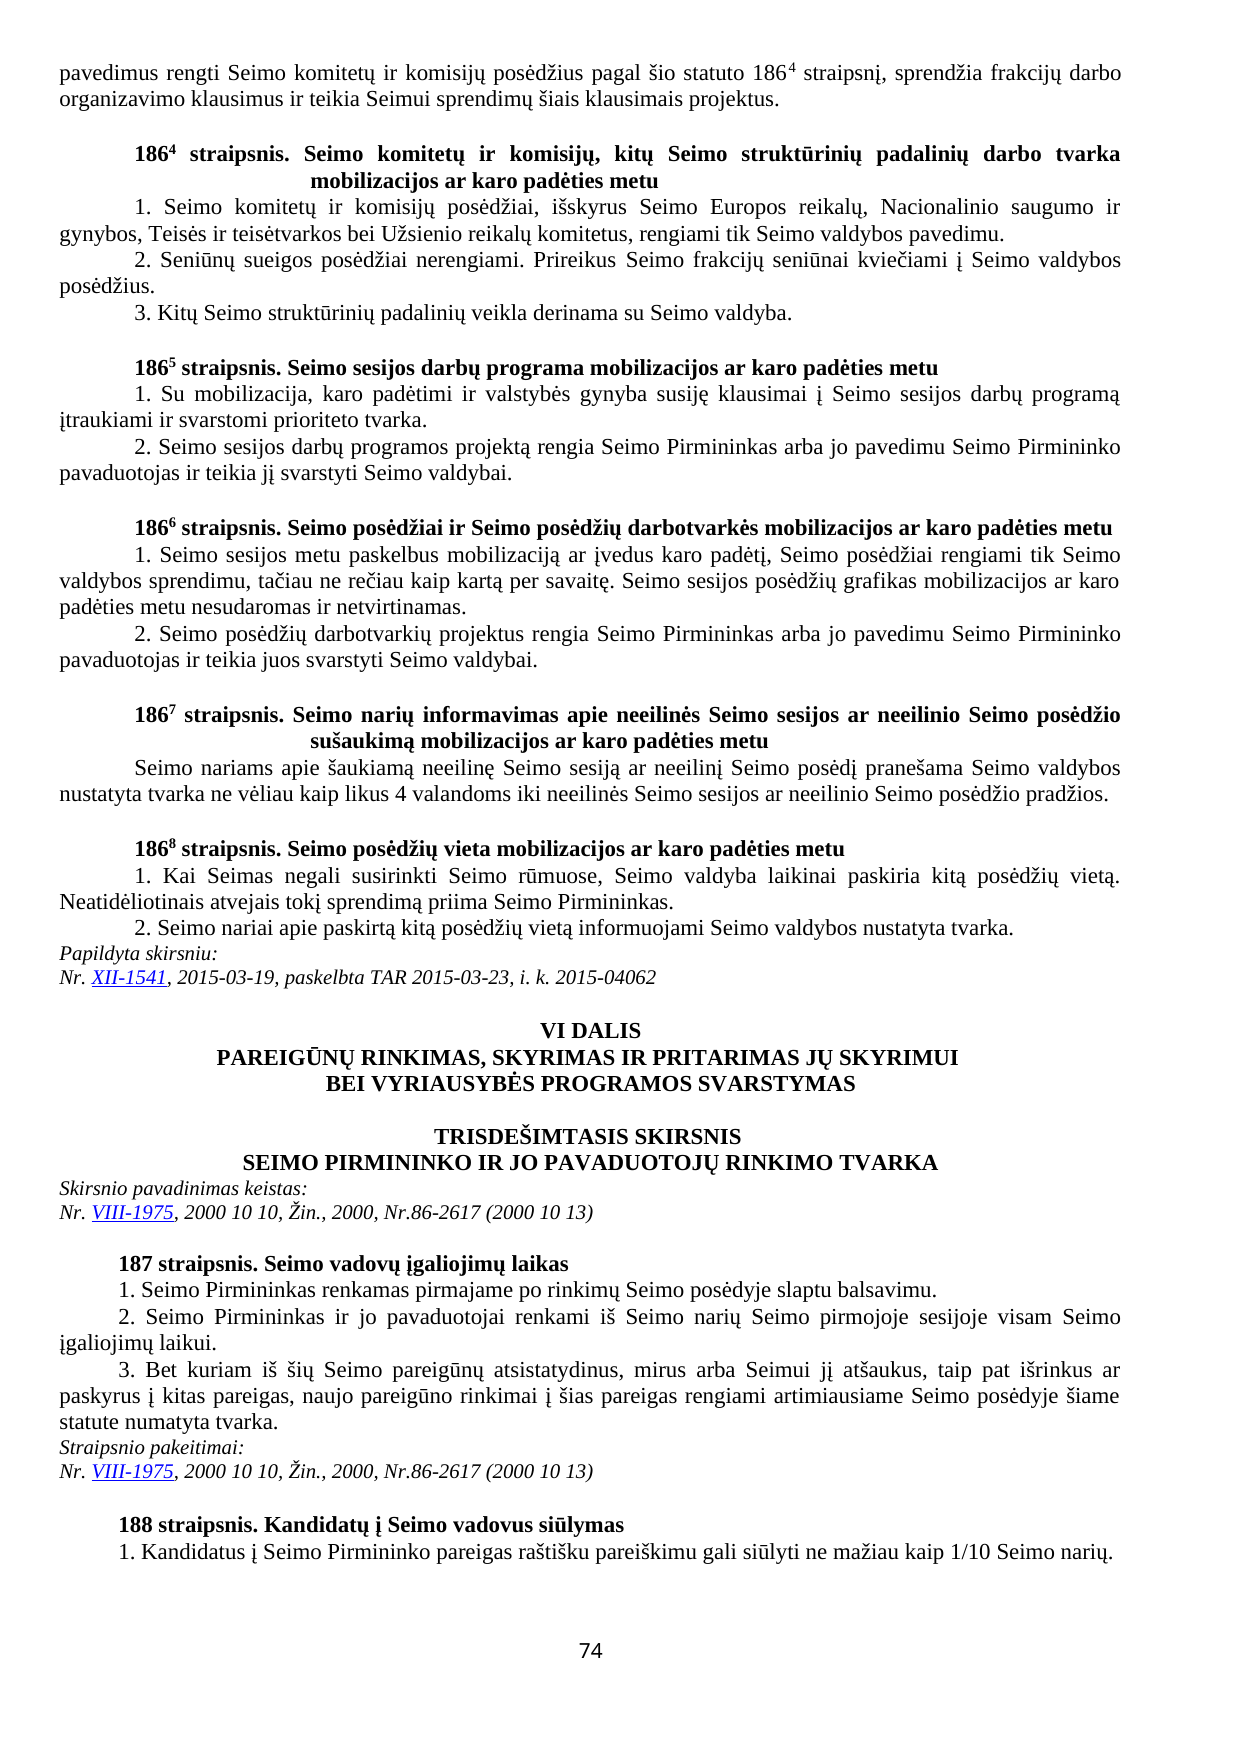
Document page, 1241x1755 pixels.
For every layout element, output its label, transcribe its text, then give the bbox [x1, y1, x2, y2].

text 1865 straipsnis. Seimo sesijos darbų programa mobilizacijos ar karo padėties metu [59, 354, 1122, 380]
text 1. Seimo Pirmininkas renkamas pirmajame po rinkimų Seimo posėdyje slaptu balsavimu. [59, 1277, 1122, 1303]
text 2. Seimo nariai apie paskirtą kitą posėdžių vietą informuojami Seimo valdybos nustatyta tvarka. [59, 914, 1122, 941]
text 1866 straipsnis. Seimo posėdžiai ir Seimo posėdžių darbotvarkės mobilizacijos ar karo padėties metu [134, 514, 1122, 541]
text 2. Seimo sesijos darbų programos projektą rengia Seimo Pirmininkas arba jo pavedimu Seimo Pirmininko pavaduotojas ir teikia jį svarstyti Seimo valdybai. [59, 433, 1122, 486]
text 2. Seimo posėdžių darbotvarkių projektus rengia Seimo Pirmininkas arba jo pavedimu Seimo Pirmininko pavaduotojas ir teikia juos svarstyti Seimo valdybai. [59, 620, 1122, 672]
text Straipsnio pakeitimai: [59, 1435, 1122, 1459]
text 1. Kai Seimas negali susirinkti Seimo rūmuose, Seimo valdyba laikinai paskiria kitą posėdžių vietą. Neatidėliotinais atvejais tokį sprendimą priima Seimo Pirmininkas. [59, 862, 1122, 914]
text 2. Seniūnų sueigos posėdžiai nerengiami. Prireikus Seimo frakcijų seniūnai kviečiami į Seimo valdybos posėdžius. [59, 246, 1122, 299]
text Papildyta skirsniu: [59, 941, 1122, 965]
text Seimo nariams apie šaukiamą neeilinę Seimo sesiją ar neeilinį Seimo posėdį pranešama Seimo valdybos nustatyta tvarka ne vėliau kaip likus 4 valandoms iki neeilinės Seimo sesijos ar neeilinio Seimo posėdžio pradžios. [59, 754, 1122, 807]
text 3. Bet kuriam iš šių Seimo pareigūnų atsistatydinus, mirus arba Seimui jį atšaukus, taip pat išrinkus ar paskyrus į kitas pareigas, naujo pareigūno rinkimai į šias pareigas rengiami artimiausiame Seimo posėdyje šiame statute numatyta tvarka. [59, 1356, 1122, 1435]
text SEIMO PIRMININKO IR JO PAVADUOTOJŲ RINKIMO TVARKA [59, 1149, 1122, 1176]
text 1. Seimo komitetų ir komisijų posėdžiai, išskyrus Seimo Europos reikalų, Nacionalinio saugumo ir gynybos, Teisės ir teisėtvarkos bei Užsienio reikalų komitetus, rengiami tik Seimo valdybos pavedimu. [59, 193, 1122, 246]
text 1864 straipsnis. Seimo komitetų ir komisijų, kitų Seimo struktūrinių padalinių darbo tvarka mobilizacijos ar karo padėties metu [134, 141, 1122, 193]
text Nr. XII-1541, 2015-03-19, paskelbta TAR 2015-03-23, i. k. 2015-04062 [59, 965, 1122, 989]
text PAREIGŪNŲ RINKIMAS, SKYRIMAS IR PRITARIMAS JŲ SKYRIMUI [59, 1044, 1122, 1070]
text TRISDEŠIMTASIS SKIRSNIS [59, 1123, 1122, 1149]
text VI DALIS [59, 1018, 1122, 1044]
text 3. Kitų Seimo struktūrinių padalinių veikla derinama su Seimo valdyba. [59, 299, 1122, 325]
text 1868 straipsnis. Seimo posėdžių vieta mobilizacijos ar karo padėties metu [59, 835, 1122, 862]
text 1. Su mobilizacija, karo padėtimi ir valstybės gynyba susiję klausimai į Seimo sesijos darbų programą įtraukiami ir svarstomi prioriteto tvarka. [59, 380, 1122, 433]
text 1. Seimo sesijos metu paskelbus mobilizaciją ar įvedus karo padėtį, Seimo posėdžiai rengiami tik Seimo valdybos sprendimu, tačiau ne rečiau kaip kartą per savaitę. Seimo sesijos posėdžių grafikas mobilizacijos ar karo padėties metu nesudaromas ir netvirtinamas. [59, 541, 1122, 620]
text 1867 straipsnis. Seimo narių informavimas apie neeilinės Seimo sesijos ar neeilinio Seimo posėdžio sušaukimą mobilizacijos ar karo padėties metu [134, 701, 1122, 754]
text pavedimus rengti Seimo komitetų ir komisijų posėdžius pagal šio statuto 1864 straipsnį, sprendžia frakcijų darbo organizavimo klausimus ir teikia Seimui sprendimų šiais klausimais projektus. [59, 59, 1122, 112]
text Nr. VIII-1975, 2000 10 10, Žin., 2000, Nr.86-2617 (2000 10 13) [59, 1459, 1122, 1483]
text Skirsnio pavadinimas keistas: [59, 1176, 1122, 1200]
text 187 straipsnis. Seimo vadovų įgaliojimų laikas [59, 1250, 1122, 1277]
text BEI VYRIAUSYBĖS PROGRAMOS SVARSTYMAS [59, 1070, 1122, 1097]
text 2. Seimo Pirmininkas ir jo pavaduotojai renkami iš Seimo narių Seimo pirmojoje sesijoje visam Seimo įgaliojimų laikui. [59, 1303, 1122, 1356]
text Nr. VIII-1975, 2000 10 10, Žin., 2000, Nr.86-2617 (2000 10 13) [59, 1200, 1122, 1224]
text 1. Kandidatus į Seimo Pirmininko pareigas raštišku pareiškimu gali siūlyti ne mažiau kaip 1/10 Seimo narių. [59, 1538, 1122, 1564]
text 188 straipsnis. Kandidatų į Seimo vadovus siūlymas [59, 1512, 1122, 1538]
